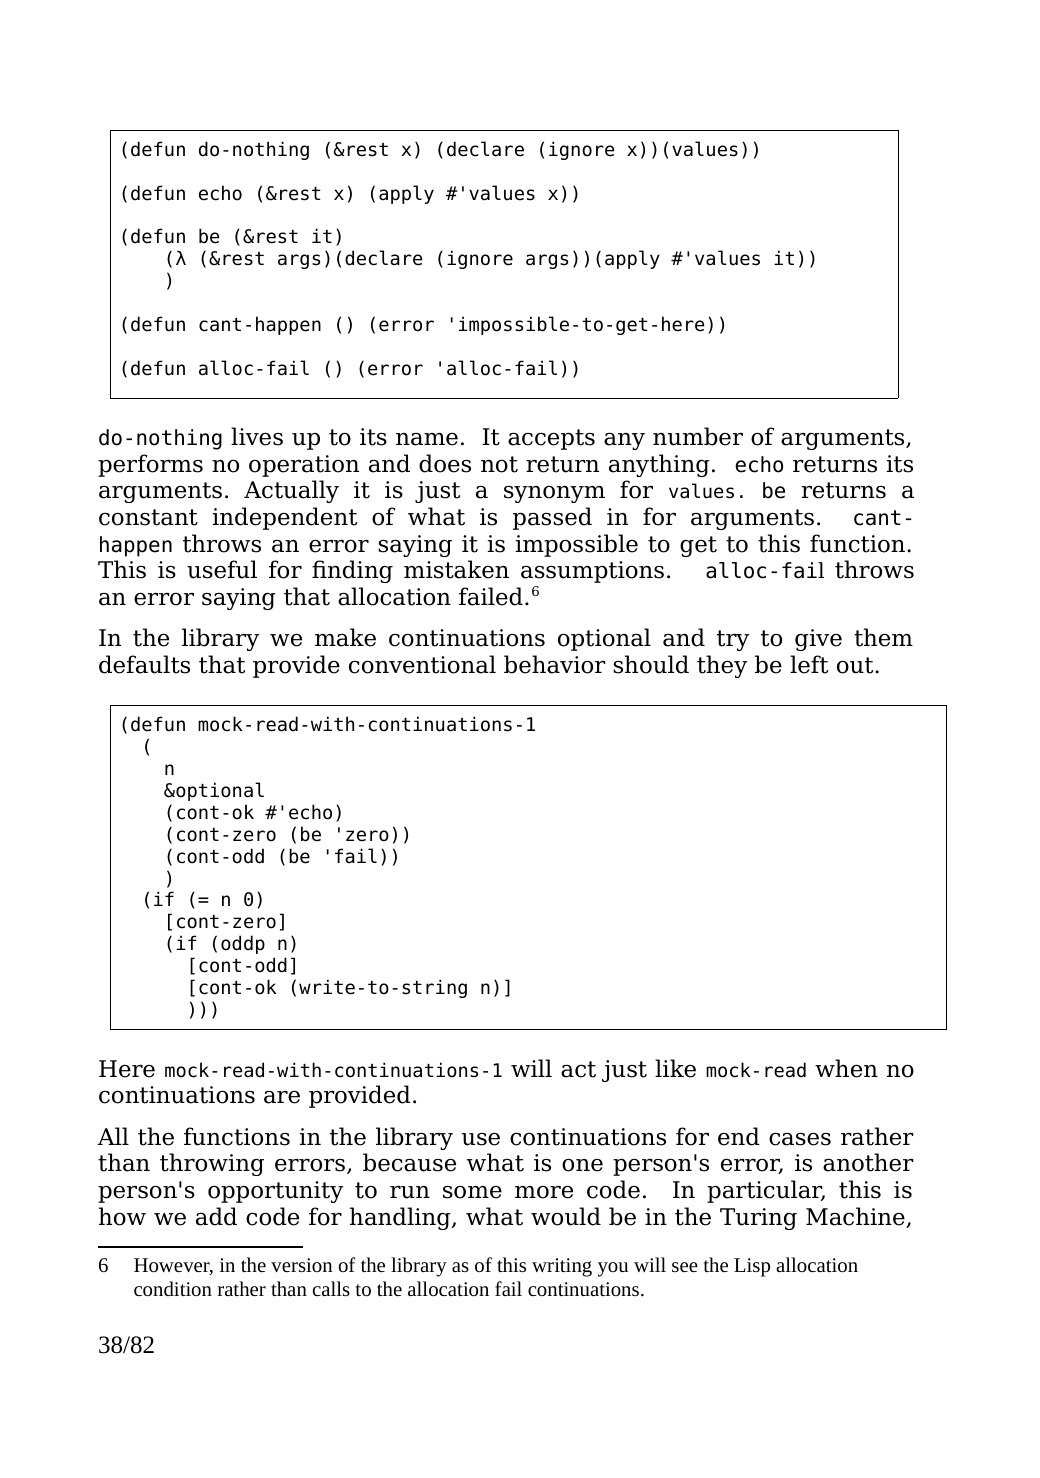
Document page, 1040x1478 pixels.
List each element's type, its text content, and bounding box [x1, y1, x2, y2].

text (defun do-nothing (&rest x) (declare (ignore x))(values)) [119, 139, 889, 161]
text (cont-zero (be 'zero)) [119, 824, 937, 846]
text ) [119, 867, 937, 889]
text Here mock-read-with-continuations-1 will act just like mock-read when no continuations are provided. [98, 1056, 914, 1109]
text All the functions in the library use continuations for end cases rather than throwing errors, because what is one person's error, is another person's opportunity to run some more code. In particular, this is how we add code for handling, what would be in the Turing Machine, [98, 1124, 914, 1231]
text (if (= n 0) [119, 889, 937, 911]
text ) [119, 270, 889, 292]
text n [119, 758, 937, 780]
text [cont-ok (write-to-string n)] [119, 977, 937, 999]
text However, in the version of the library as of this writing you will see the Lisp allocation condition rather than calls to the allocation fail continuations. [98, 1253, 914, 1301]
text (cont-ok #'echo) [119, 802, 937, 824]
text (cont-odd (be 'fail)) [119, 846, 937, 867]
text (λ (&rest args)(declare (ignore args))(apply #'values it)) [119, 248, 889, 270]
text (if (oddp n) [119, 933, 937, 955]
text (defun echo (&rest x) (apply #'values x)) [119, 183, 889, 204]
text (defun be (&rest it) [119, 226, 889, 248]
text &optional [119, 780, 937, 802]
text [cont-zero] [119, 911, 937, 933]
text In the library we make continuations optional and try to give them defaults that provide conventional behavior should they be left out. [98, 626, 914, 679]
text do-nothing lives up to its name. It accepts any number of arguments, performs no operation and does not return anything. echo returns its arguments. Actually it is just a synonym for values. be returns a constant independent of what is passed in for arguments. cant-happen throws an error saying it is impossible to get to this function. This is useful for finding mistaken assumptions. alloc-fail throws an error saying that allocation failed. [98, 424, 914, 611]
text ))) [119, 999, 937, 1021]
text (defun alloc-fail () (error 'alloc-fail)) [119, 358, 889, 379]
text [cont-odd] [119, 955, 937, 977]
text ( [119, 736, 937, 758]
text (defun mock-read-with-continuations-1 [119, 714, 937, 736]
text (defun cant-happen () (error 'impossible-to-get-here)) [119, 314, 889, 336]
